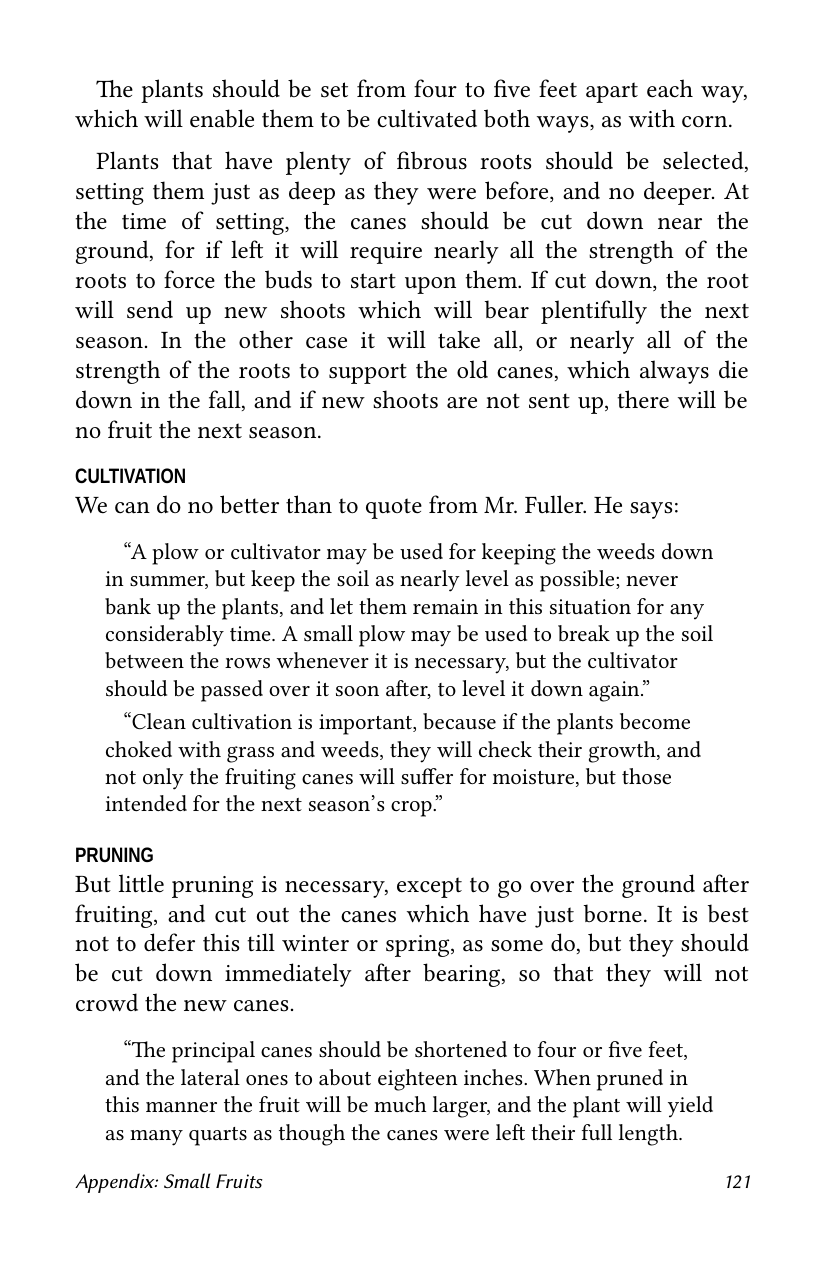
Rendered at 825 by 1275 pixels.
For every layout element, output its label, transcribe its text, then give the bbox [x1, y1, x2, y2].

subtitle Cultivation [75, 464, 750, 488]
text “Clean cultivation is important, because if the plants become choked with grass and weeds, they will check their growth, and not only the fruiting canes will suffer for moisture, but those intended for the next season’s crop.” [105, 709, 720, 817]
text Plants that have plenty of fibrous roots should be selected, setting them just as deep as they were before, and no deeper. At the time of setting, the canes should be cut down near the ground, for if left it will require nearly all the strength of the roots to force the buds to start upon them. If cut down, the root will send up new shoots which will bear plentifully the next season. In the other case it will take all, or nearly all of the strength of the roots to support the old canes, which always die down in the fall, and if new shoots are not sent up, there will be no fruit the next season. [75, 147, 750, 444]
text We can do no better than to quote from Mr. Fuller. He says: [75, 491, 750, 519]
text “The principal canes should be shortened to four or five feet, and the lateral ones to about eighteen inches. When pruned in this manner the fruit will be much larger, and the plant will yield as many quarts as though the canes were left their full length. [105, 1037, 720, 1146]
subtitle Pruning [75, 843, 750, 867]
text But little pruning is necessary, except to go over the ground after fruiting, and cut out the canes which have just borne. It is best not to defer this till winter or spring, as some do, but they should be cut down immediately after bearing, so that they will not crowd the new canes. [75, 870, 750, 1018]
text “A plow or cultivator may be used for keeping the weeds down in summer, but keep the soil as nearly level as possible; never bank up the plants, and let them remain in this situation for any considerably time. A small plow may be used to break up the soil between the rows whenever it is necessary, but the cultivator should be passed over it soon after, to level it down again.” [105, 539, 720, 702]
text The plants should be set from four to five feet apart each way, which will enable them to be cultivated both ways, as with corn. [75, 75, 750, 133]
